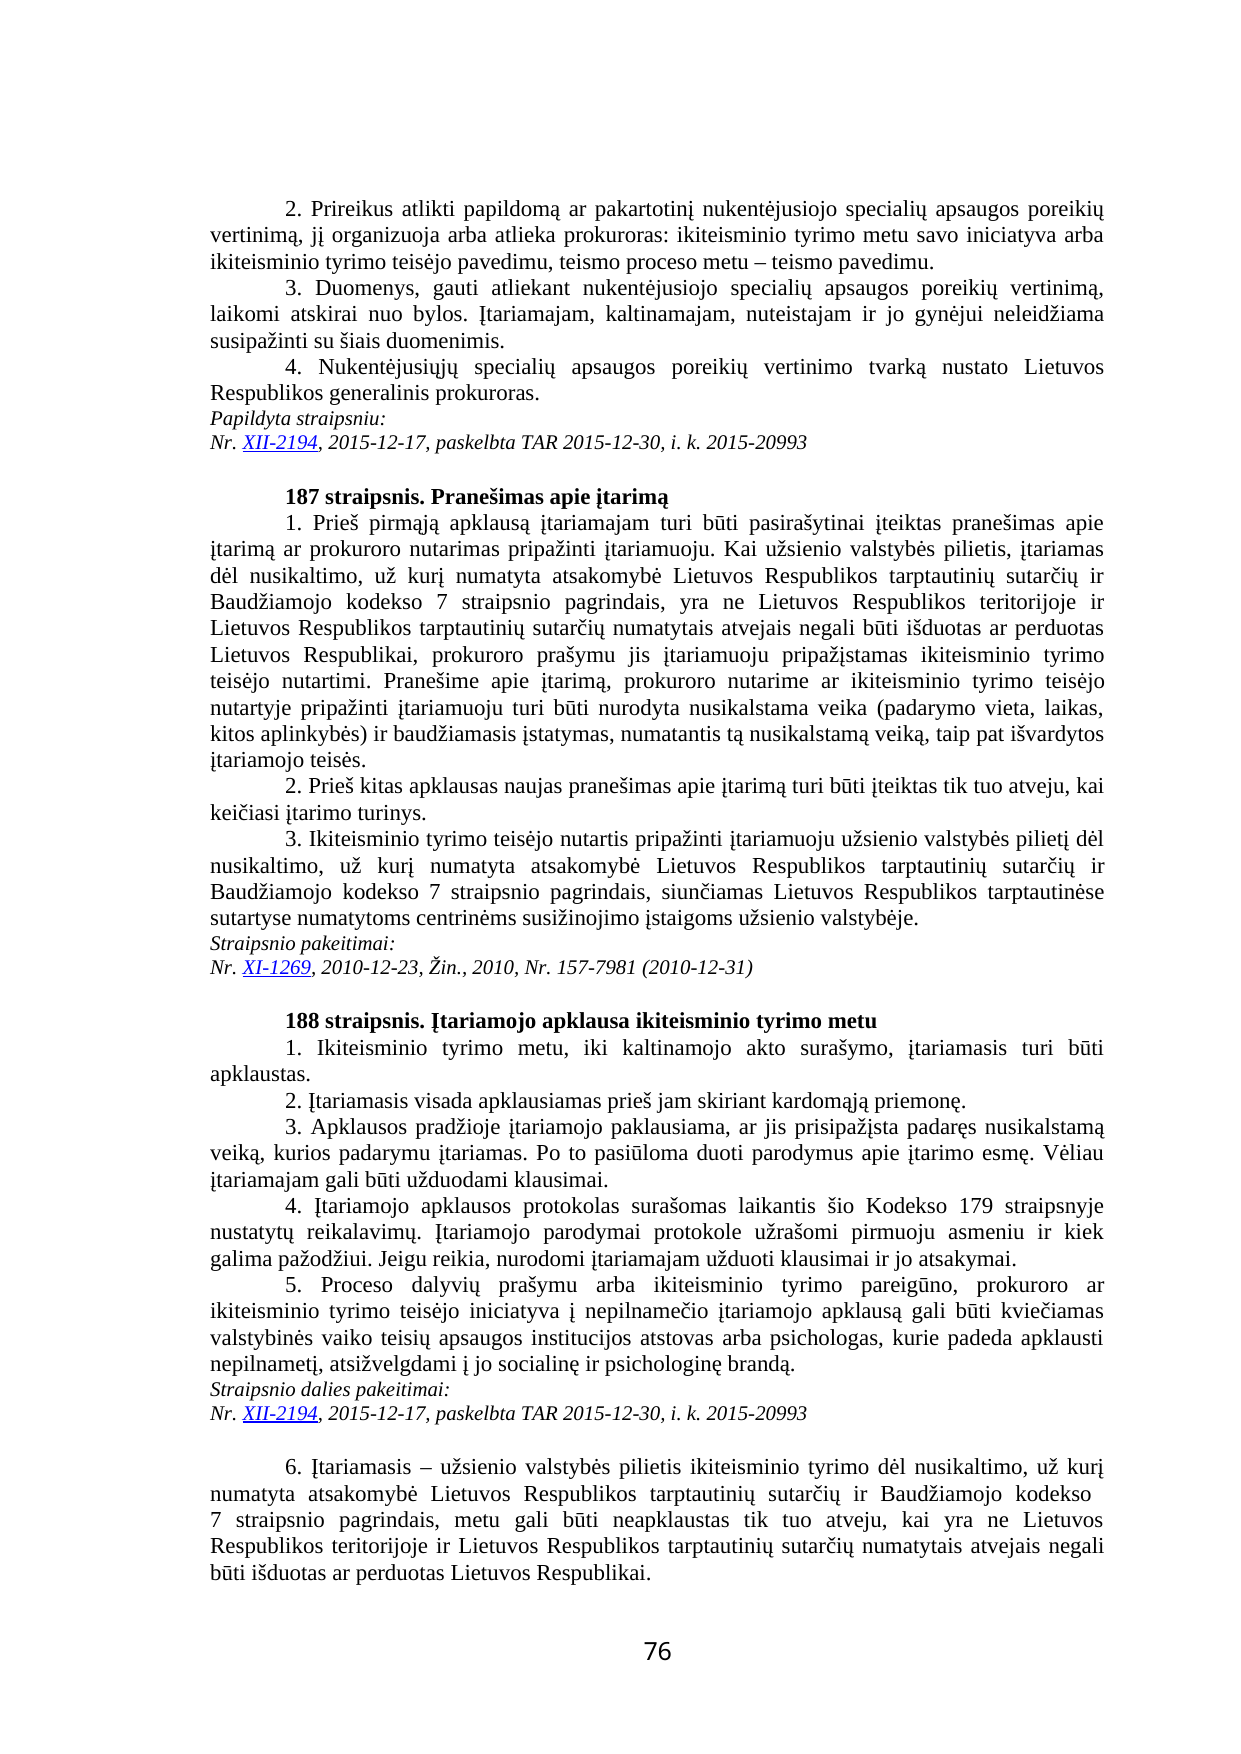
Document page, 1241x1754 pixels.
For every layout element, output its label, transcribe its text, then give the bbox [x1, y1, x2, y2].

text 4. Įtariamojo apklausos protokolas surašomas laikantis šio Kodekso 179 straipsnyje nustatytų reikalavimų. Įtariamojo parodymai protokole užrašomi pirmuoju asmeniu ir kiek galima pažodžiui. Jeigu reikia, nurodomi įtariamajam užduoti klausimai ir jo atsakymai. [210, 1192, 1106, 1271]
text 187 straipsnis. Pranešimas apie įtarimą [210, 483, 1106, 509]
text 3. Duomenys, gauti atliekant nukentėjusiojo specialių apsaugos poreikių vertinimą, laikomi atskirai nuo bylos. Įtariamajam, kaltinamajam, nuteistajam ir jo gynėjui neleidžiama susipažinti su šiais duomenimis. [210, 274, 1106, 353]
text 2. Įtariamasis visada apklausiamas prieš jam skiriant kardomąją priemonę. [210, 1087, 1106, 1113]
text 1. Ikiteisminio tyrimo metu, iki kaltinamojo akto surašymo, įtariamasis turi būti apklaustas. [210, 1034, 1106, 1087]
text 188 straipsnis. Įtariamojo apklausa ikiteisminio tyrimo metu [210, 1008, 1106, 1034]
text Nr. XII-2194, 2015-12-17, paskelbta TAR 2015-12-30, i. k. 2015-20993 [210, 1401, 1106, 1425]
text Papildyta straipsniu: [210, 406, 1106, 430]
text 3. Ikiteisminio tyrimo teisėjo nutartis pripažinti įtariamuoju užsienio valstybės pilietį dėl nusikaltimo, už kurį numatyta atsakomybė Lietuvos Respublikos tarptautinių sutarčių ir Baudžiamojo kodekso 7 straipsnio pagrindais, siunčiamas Lietuvos Respublikos tarptautinėse sutartyse numatytoms centrinėms susižinojimo įstaigoms užsienio valstybėje. [210, 825, 1106, 931]
text 5. Proceso dalyvių prašymu arba ikiteisminio tyrimo pareigūno, prokuroro ar ikiteisminio tyrimo teisėjo iniciatyva į nepilnamečio įtariamojo apklausą gali būti kviečiamas valstybinės vaiko teisių apsaugos institucijos atstovas arba psichologas, kurie padeda apklausti nepilnametį, atsižvelgdami į jo socialinę ir psichologinę brandą. [210, 1271, 1106, 1377]
text Nr. XII-2194, 2015-12-17, paskelbta TAR 2015-12-30, i. k. 2015-20993 [210, 430, 1106, 454]
text 2. Prieš kitas apklausas naujas pranešimas apie įtarimą turi būti įteiktas tik tuo atveju, kai keičiasi įtarimo turinys. [210, 773, 1106, 825]
text Straipsnio pakeitimai: [210, 931, 1106, 955]
text 4. Nukentėjusiųjų specialių apsaugos poreikių vertinimo tvarką nustato Lietuvos Respublikos generalinis prokuroras. [210, 353, 1106, 406]
text 3. Apklausos pradžioje įtariamojo paklausiama, ar jis prisipažįsta padaręs nusikalstamą veiką, kurios padarymu įtariamas. Po to pasiūloma duoti parodymus apie įtarimo esmę. Vėliau įtariamajam gali būti užduodami klausimai. [210, 1113, 1106, 1192]
text 2. Prireikus atlikti papildomą ar pakartotinį nukentėjusiojo specialių apsaugos poreikių vertinimą, jį organizuoja arba atlieka prokuroras: ikiteisminio tyrimo metu savo iniciatyva arba ikiteisminio tyrimo teisėjo pavedimu, teismo proceso metu – teismo pavedimu. [210, 195, 1106, 274]
text 6. Įtariamasis – užsienio valstybės pilietis ikiteisminio tyrimo dėl nusikaltimo, už kurį numatyta atsakomybė Lietuvos Respublikos tarptautinių sutarčių ir Baudžiamojo kodekso 7 straipsnio pagrindais, metu gali būti neapklaustas tik tuo atveju, kai yra ne Lietuvos Respublikos teritorijoje ir Lietuvos Respublikos tarptautinių sutarčių numatytais atvejais negali būti išduotas ar perduotas Lietuvos Respublikai. [210, 1453, 1106, 1585]
text 1. Prieš pirmąją apklausą įtariamajam turi būti pasirašytinai įteiktas pranešimas apie įtarimą ar prokuroro nutarimas pripažinti įtariamuoju. Kai užsienio valstybės pilietis, įtariamas dėl nusikaltimo, už kurį numatyta atsakomybė Lietuvos Respublikos tarptautinių sutarčių ir Baudžiamojo kodekso 7 straipsnio pagrindais, yra ne Lietuvos Respublikos teritorijoje ir Lietuvos Respublikos tarptautinių sutarčių numatytais atvejais negali būti išduotas ar perduotas Lietuvos Respublikai, prokuroro prašymu jis įtariamuoju pripažįstamas ikiteisminio tyrimo teisėjo nutartimi. Pranešime apie įtarimą, prokuroro nutarime ar ikiteisminio tyrimo teisėjo nutartyje pripažinti įtariamuoju turi būti nurodyta nusikalstama veika (padarymo vieta, laikas, kitos aplinkybės) ir baudžiamasis įstatymas, numatantis tą nusikalstamą veiką, taip pat išvardytos įtariamojo teisės. [210, 509, 1106, 773]
text Straipsnio dalies pakeitimai: [210, 1377, 1106, 1401]
text Nr. XI-1269, 2010-12-23, Žin., 2010, Nr. 157-7981 (2010-12-31) [210, 955, 1106, 979]
